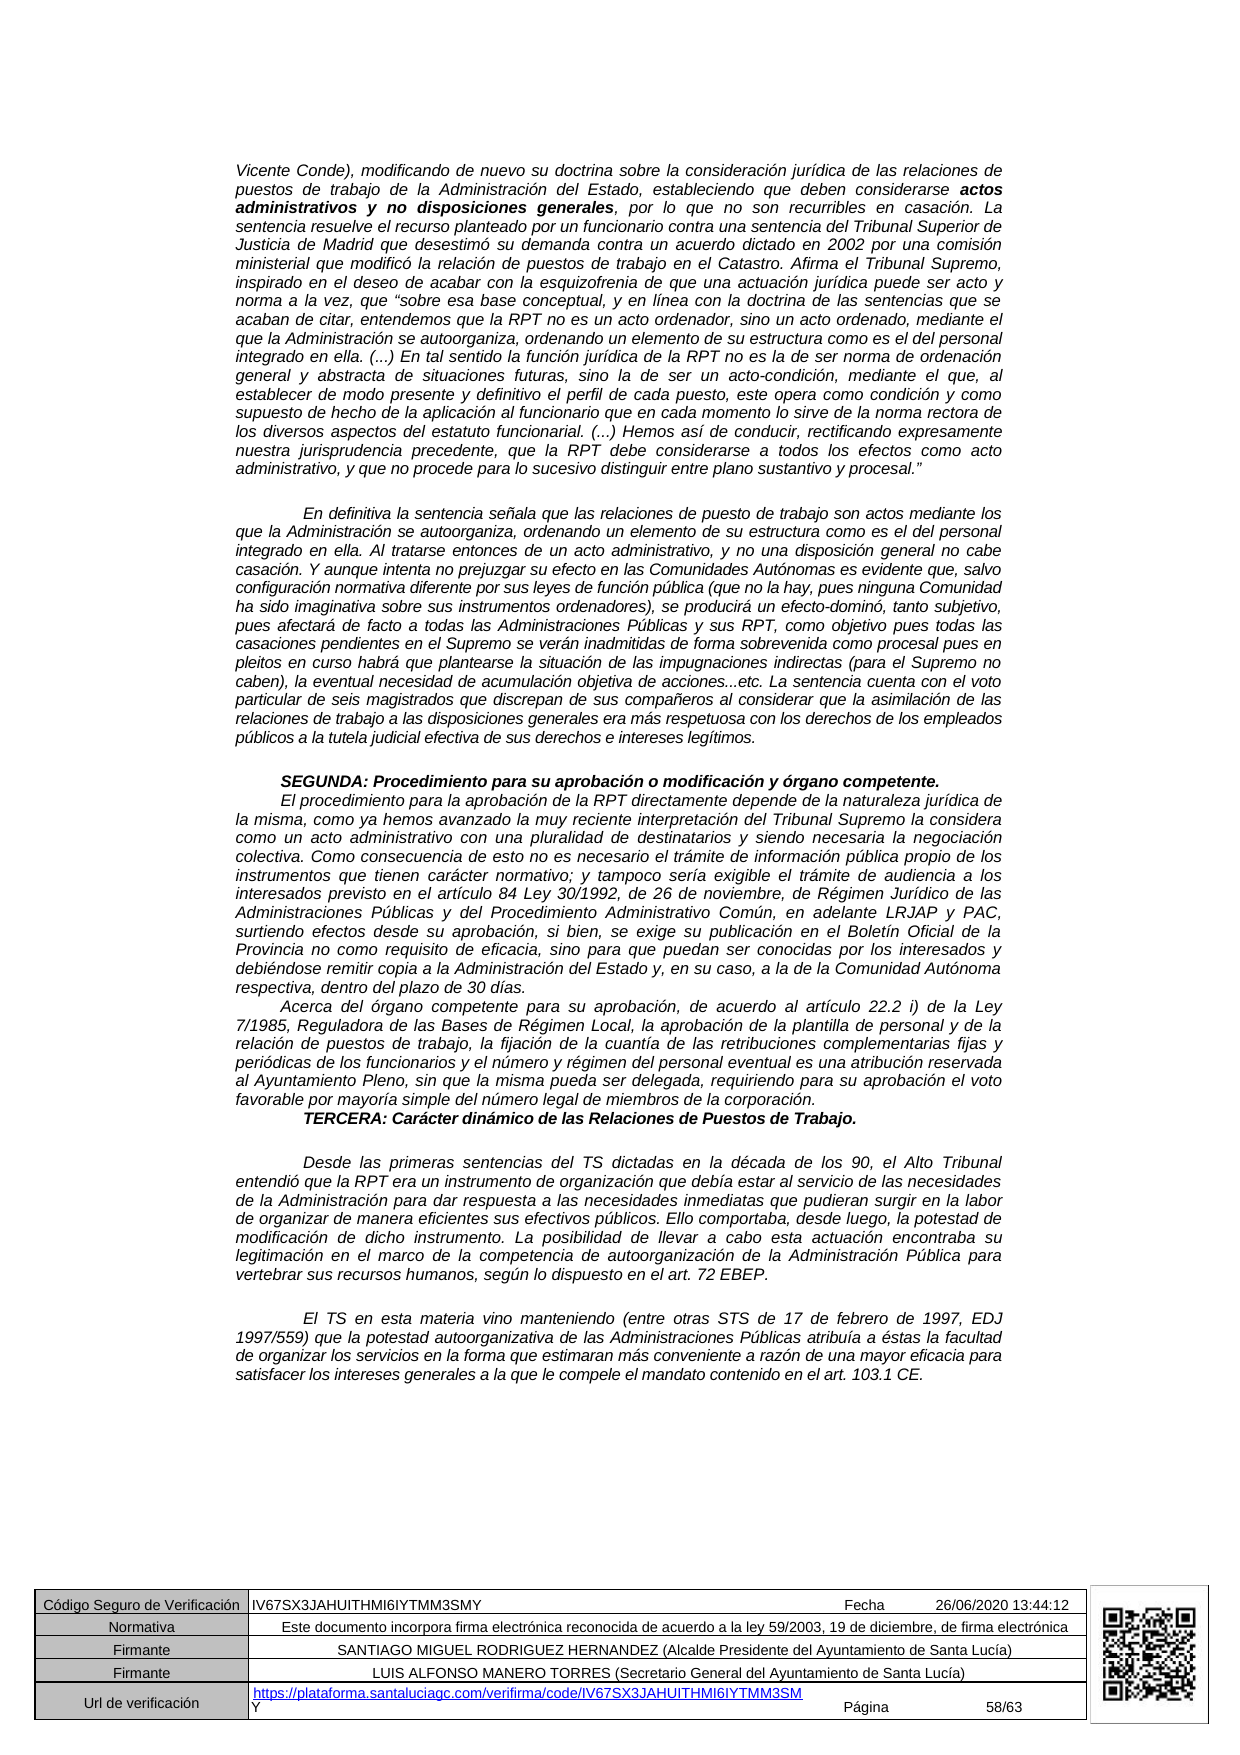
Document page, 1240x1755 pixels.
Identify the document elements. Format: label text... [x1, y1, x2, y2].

text SEGUNDA: Procedimiento para su aprobación o modificación y órgano competente. [280, 772, 1147, 791]
table_cell SANTIAGO MIGUEL RODRIGUEZ HERNANDEZ (Alcalde Presidente del Ayuntamiento de Santa Lucía) [249, 1636, 1086, 1658]
text Acerca del órgano competente para su aprobación, de acuerdo al artículo 22.2 i) de la Ley 7/1985, Reguladora de las Bases de Régimen Local, la aprobación de la plantilla de personal y de la relación de puestos de trabajo, la fijación de la cuantía de las retribuciones complementarias fijas y periódicas de los funcionarios y el número y régimen del personal eventual es una atribución reservada al Ayuntamiento Pleno, sin que la misma pueda ser delegada, requiriendo para su aprobación el voto favorable por mayoría simple del número legal de miembros de la corporación. [235, 997, 1004, 1109]
text El procedimiento para la aprobación de la RPT directamente depende de la naturaleza jurídica de la misma, como ya hemos avanzado la muy reciente interpretación del Tribunal Supremo la considera como un acto administrativo con una pluralidad de destinatarios y siendo necesaria la negociación colectiva. Como consecuencia de esto no es necesario el trámite de información pública propio de los instrumentos que tienen carácter normativo; y tampoco sería exigible el trámite de audiencia a los interesados previsto en el artículo 84 Ley 30/1992, de 26 de noviembre, de Régimen Jurídico de las Administraciones Públicas y del Procedimiento Administrativo Común, en adelante LRJAP y PAC, surtiendo efectos desde su aprobación, si bien, se exige su publicación en el Boletín Oficial de la Provincia no como requisito de eficacia, sino para que puedan ser conocidas por los interesados y debiéndose remitir copia a la Administración del Estado y, en su caso, a la de la Comunidad Autónoma respectiva, dentro del plazo de 30 días. [235, 792, 1004, 997]
table_cell https://plataforma.santaluciagc.com/verifirma/code/IV67SX3JAHUITHMI6IYTMM3SM Y Página 58/63 [249, 1683, 1086, 1719]
table_header Código Seguro de Verificación [36, 1590, 248, 1613]
text TERCERA: Carácter dinámico de las Relaciones de Puestos de Trabajo. [303, 1109, 1147, 1128]
text Vicente Conde), modificando de nuevo su doctrina sobre la consideración jurídica de las relaciones de puestos de trabajo de la Administración del Estado, estableciendo que deben considerarse actos administrativos y no disposiciones generales, por lo que no son recurribles en casación. La sentencia resuelve el recurso planteado por un funcionario contra una sentencia del Tribunal Superior de Justicia de Madrid que desestimó su demanda contra un acuerdo dictado en 2002 por una comisión ministerial que modificó la relación de puestos de trabajo en el Catastro. Afirma el Tribunal Supremo, inspirado en el deseo de acabar con la esquizofrenia de que una actuación jurídica puede ser acto y norma a la vez, que “sobre esa base conceptual, y en línea con la doctrina de las sentencias que se acaban de citar, entendemos que la RPT no es un acto ordenador, sino un acto ordenado, mediante el que la Administración se autoorganiza, ordenando un elemento de su estructura como es el del personal integrado en ella. (...) En tal sentido la función jurídica de la RPT no es la de ser norma de ordenación general y abstracta de situaciones futuras, sino la de ser un acto-condición, mediante el que, al establecer de modo presente y definitivo el perfil de cada puesto, este opera como condición y como supuesto de hecho de la aplicación al funcionario que en cada momento lo sirve de la norma rectora de los diversos aspectos del estatuto funcionarial. (...) Hemos así de conducir, rectificando expresamente nuestra jurisprudencia precedente, que la RPT debe considerarse a todos los efectos como acto administrativo, y que no procede para lo sucesivo distinguir entre plano sustantivo y procesal.” [235, 161, 1004, 478]
text En definitiva la sentencia señala que las relaciones de puesto de trabajo son actos mediante los que la Administración se autoorganiza, ordenando un elemento de su estructura como es el del personal integrado en ella. Al tratarse entonces de un acto administrativo, y no una disposición general no cabe casación. Y aunque intenta no prejuzgar su efecto en las Comunidades Autónomas es evidente que, salvo configuración normativa diferente por sus leyes de función pública (que no la hay, pues ninguna Comunidad ha sido imaginativa sobre sus instrumentos ordenadores), se producirá un efecto-dominó, tanto subjetivo, pues afectará de facto a todas las Administraciones Públicas y sus RPT, como objetivo pues todas las casaciones pendientes en el Supremo se verán inadmitidas de forma sobrevenida como procesal pues en pleitos en curso habrá que plantearse la situación de las impugnaciones indirectas (para el Supremo no caben), la eventual necesidad de acumulación objetiva de acciones...etc. La sentencia cuenta con el voto particular de seis magistrados que discrepan de sus compañeros al considerar que la asimilación de las relaciones de trabajo a las disposiciones generales era más respetuosa con los derechos de los empleados públicos a la tutela judicial efectiva de sus derechos e intereses legítimos. [235, 504, 1004, 747]
table_cell Firmante [36, 1636, 248, 1658]
table_cell Url de verificación [36, 1683, 248, 1719]
table_cell Este documento incorpora firma electrónica reconocida de acuerdo a la ley 59/2003, 19 de diciembre, de firma electrónica [249, 1614, 1086, 1635]
table_cell Firmante [36, 1659, 248, 1681]
text El TS en esta materia vino manteniendo (entre otras STS de 17 de febrero de 1997, EDJ 1997/559) que la potestad autoorganizativa de las Administraciones Públicas atribuía a éstas la facultad de organizar los servicios en la forma que estimaran más conveniente a razón de una mayor eficacia para satisfacer los intereses generales a la que le compele el mandato contenido en el art. 103.1 CE. [235, 1310, 1004, 1384]
text Desde las primeras sentencias del TS dictadas en la década de los 90, el Alto Tribunal entendió que la RPT era un instrumento de organización que debía estar al servicio de las necesidades de la Administración para dar respuesta a las necesidades inmediatas que pudieran surgir en la labor de organizar de manera eficientes sus efectivos públicos. Ello comportaba, desde luego, la potestad de modificación de dicho instrumento. La posibilidad de llevar a cabo esta actuación encontraba su legitimación en el marco de la competencia de autoorganización de la Administración Pública para vertebrar sus recursos humanos, según lo dispuesto en el art. 72 EBEP. [235, 1154, 1004, 1284]
table_cell Normativa [36, 1614, 248, 1635]
table_header IV67SX3JAHUITHMI6IYTMM3SMY Fecha 26/06/2020 13:44:12 [249, 1590, 1086, 1613]
table_cell LUIS ALFONSO MANERO TORRES (Secretario General del Ayuntamiento de Santa Lucía) [249, 1659, 1086, 1681]
